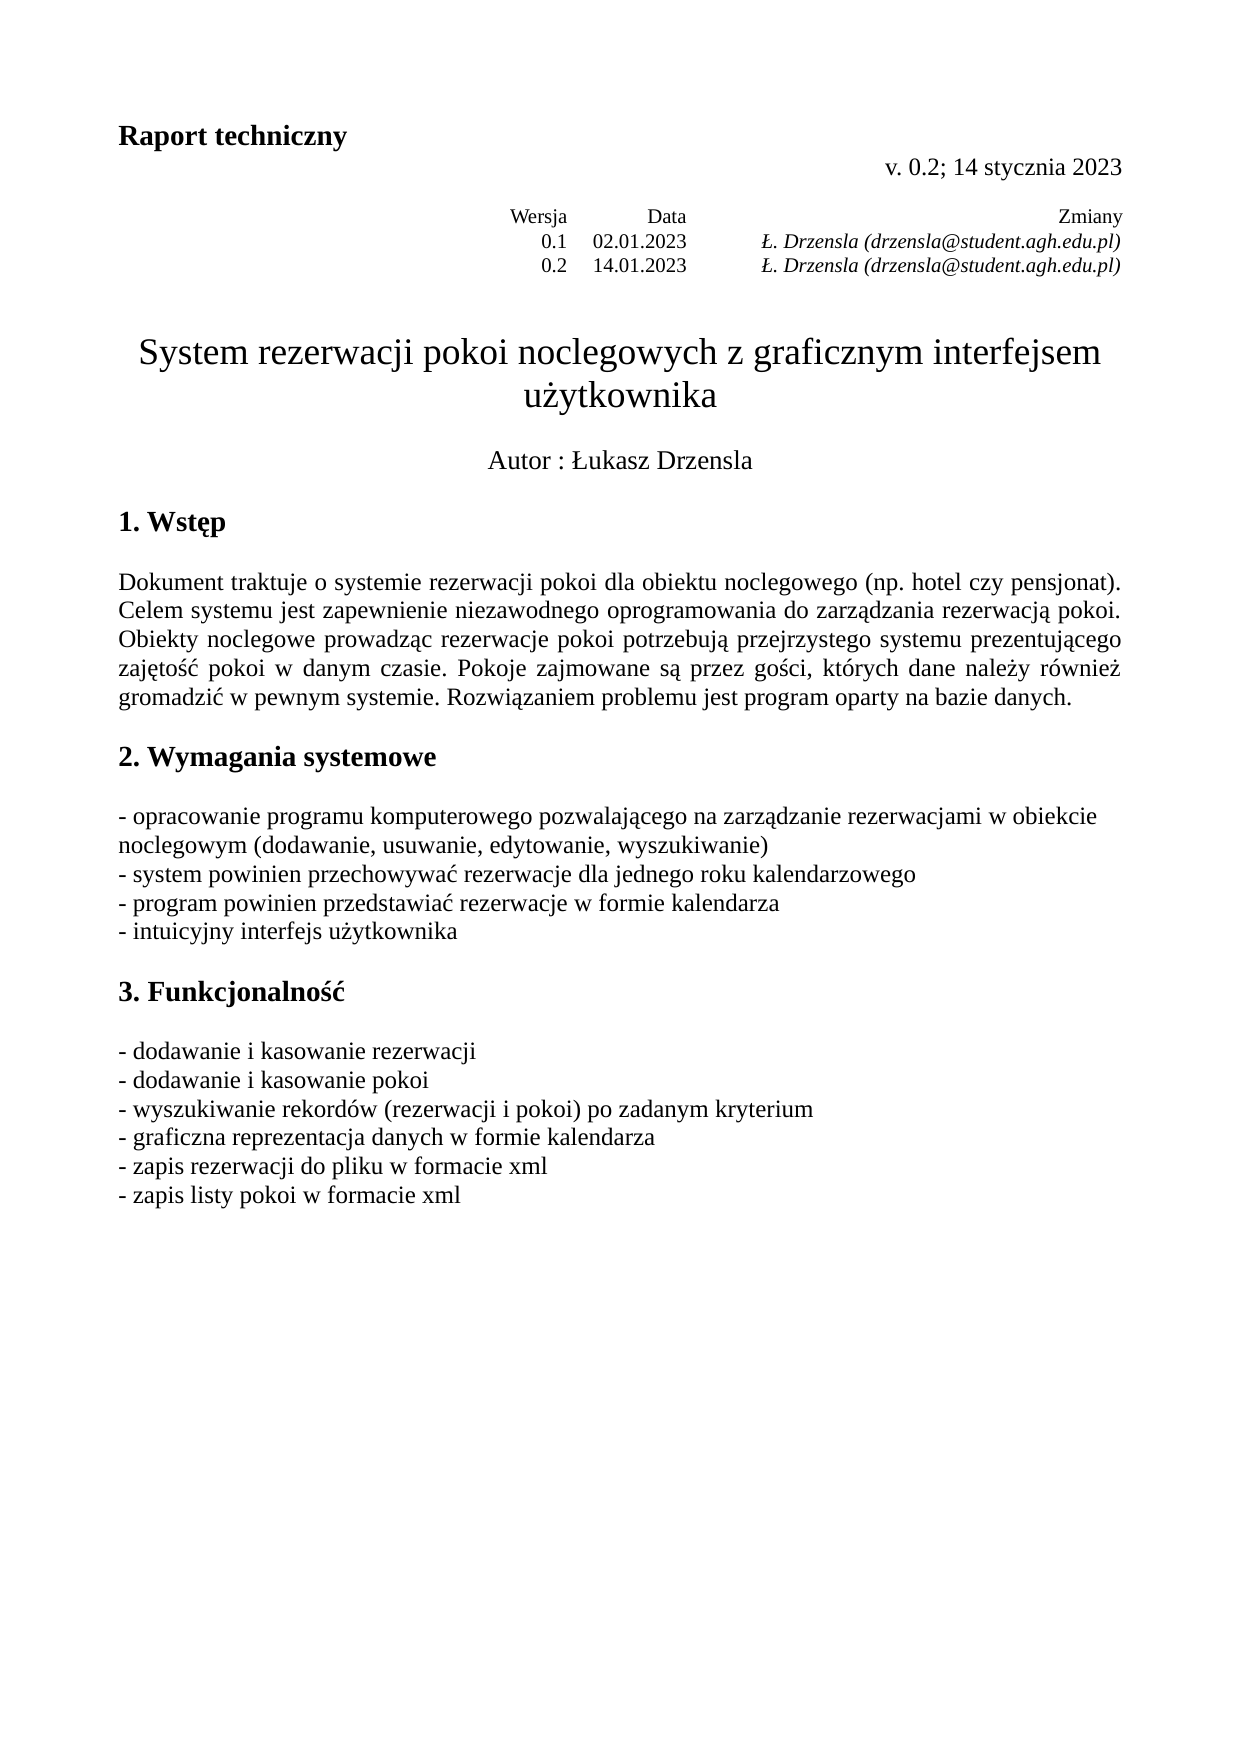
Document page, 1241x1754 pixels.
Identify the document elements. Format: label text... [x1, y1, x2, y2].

text Autor : Łukasz Drzensla [118, 444, 1122, 476]
text - intuicyjny interfejs użytkownika [118, 916, 1122, 945]
text 1. Wstęp [118, 504, 1122, 538]
table_header Data [567, 205, 686, 228]
text 2. Wymagania systemowe [118, 739, 1122, 773]
text - dodawanie i kasowanie pokoi [118, 1065, 1122, 1094]
text - dodawanie i kasowanie rezerwacji [118, 1036, 1122, 1065]
text - system powinien przechowywać rezerwacje dla jednego roku kalendarzowego [118, 859, 1122, 888]
text - wyszukiwanie rekordów (rezerwacji i pokoi) po zadanym kryterium [118, 1094, 1122, 1122]
text 3. Funkcjonalność [118, 974, 1122, 1007]
table_header Zmiany [686, 205, 1123, 228]
text Raport techniczny [118, 118, 1122, 152]
text System rezerwacji pokoi noclegowych z graficznym interfejsem użytkownika [118, 329, 1122, 416]
table_cell Ł. Drzensla (drzensla@student.agh.edu.pl) [686, 229, 1123, 253]
table_cell 14.01.2023 [567, 253, 686, 277]
text v. 0.2; 14 stycznia 2023 [118, 152, 1122, 180]
text - program powinien przedstawiać rezerwacje w formie kalendarza [118, 888, 1122, 916]
text - zapis rezerwacji do pliku w formacie xml [118, 1151, 1122, 1180]
table_cell 02.01.2023 [567, 229, 686, 253]
table_header Wersja [484, 205, 567, 228]
table_cell Ł. Drzensla (drzensla@student.agh.edu.pl) [686, 253, 1123, 277]
text Dokument traktuje o systemie rezerwacji pokoi dla obiektu noclegowego (np. hotel czy pensjonat). Celem systemu jest zapewnienie niezawodnego oprogramowania do zarządzania rezerwacją pokoi. Obiekty noclegowe prowadząc rezerwacje pokoi potrzebują przejrzystego systemu prezentującego zajętość pokoi w danym czasie. Pokoje zajmowane są przez gości, których dane należy również gromadzić w pewnym systemie. Rozwiązaniem problemu jest program oparty na bazie danych. [118, 567, 1122, 710]
table_cell 0.1 [484, 229, 567, 253]
table_cell 0.2 [484, 253, 567, 277]
text - graficzna reprezentacja danych w formie kalendarza [118, 1122, 1122, 1151]
text - zapis listy pokoi w formacie xml [118, 1180, 1122, 1209]
text - opracowanie programu komputerowego pozwalającego na zarządzanie rezerwacjami w obiekcie noclegowym (dodawanie, usuwanie, edytowanie, wyszukiwanie) [118, 801, 1122, 859]
